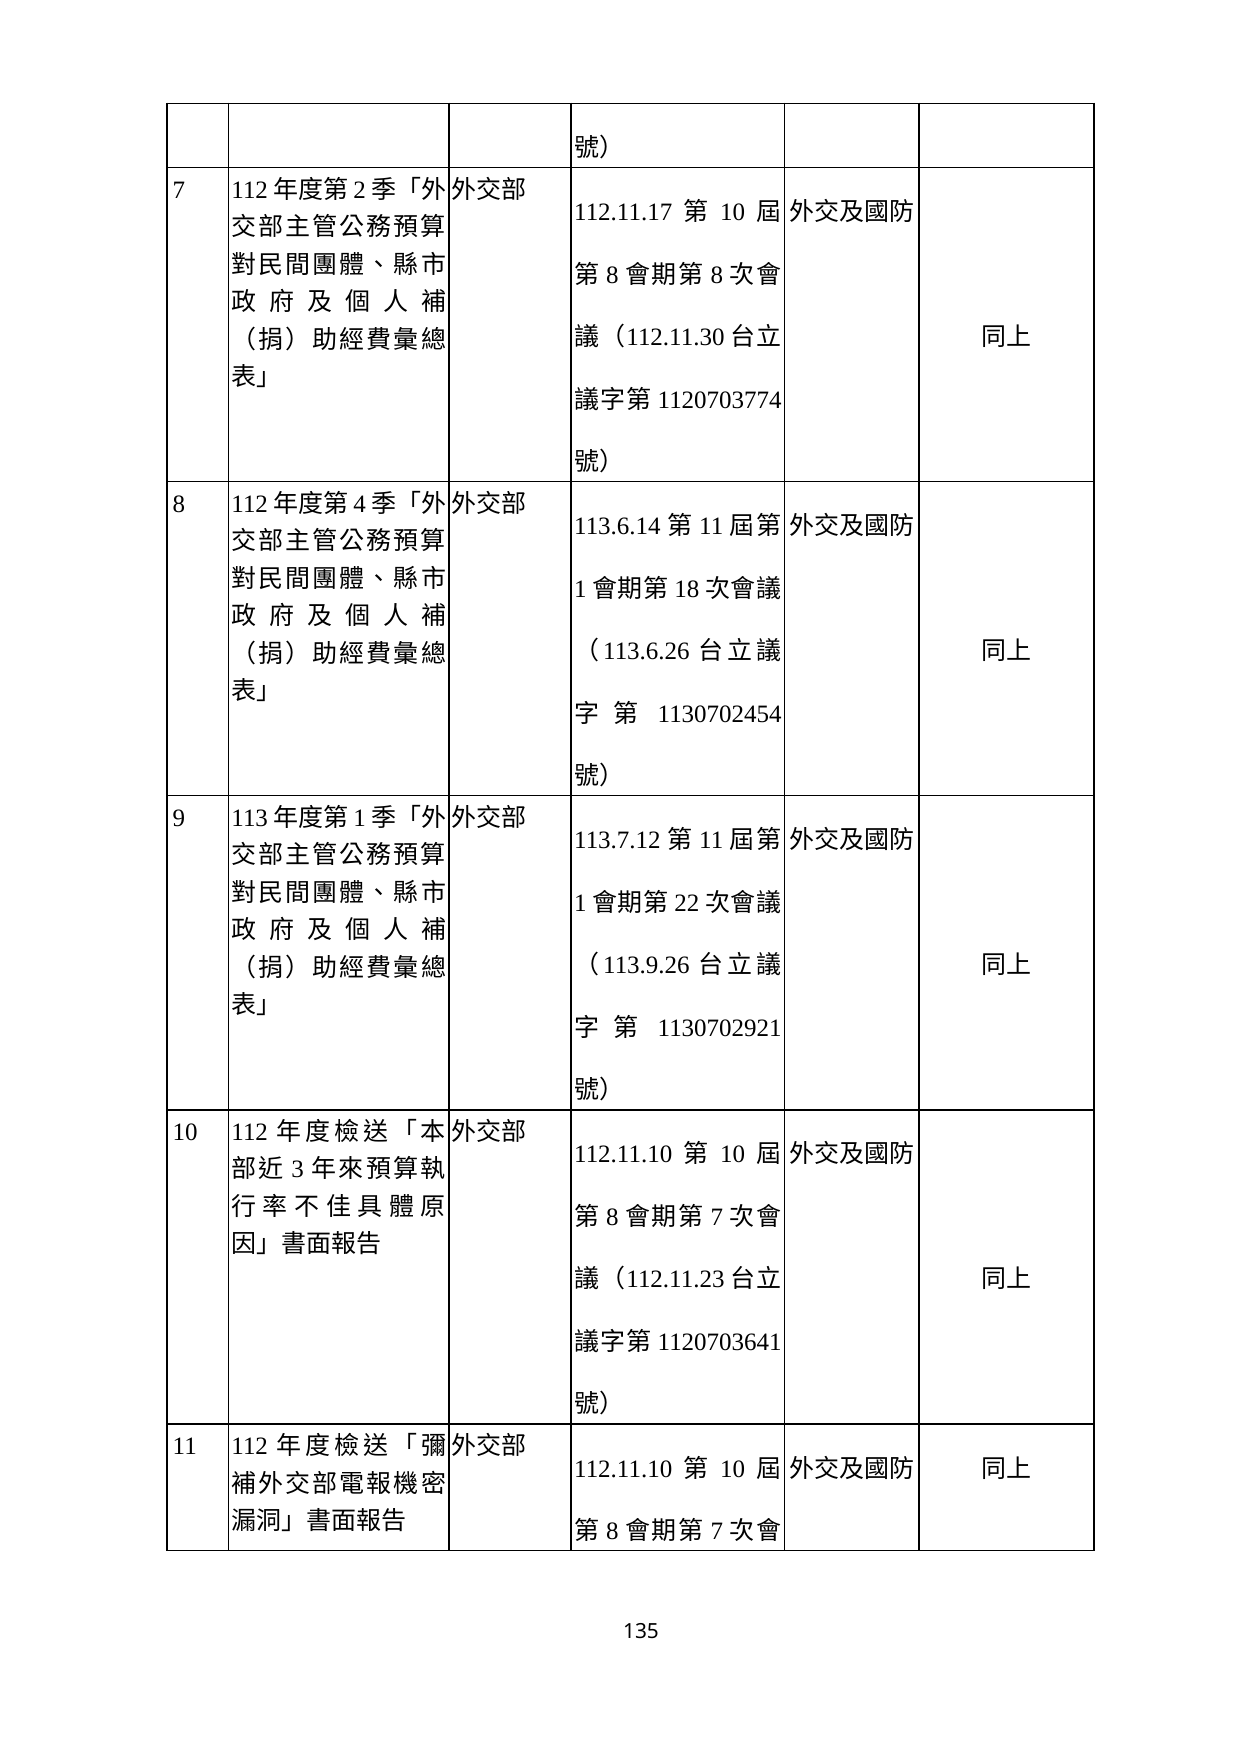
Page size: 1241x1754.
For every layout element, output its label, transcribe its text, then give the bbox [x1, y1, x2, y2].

table_cell 112.11.17第10屆第8會期第8次會議（112.11.30台立議字第1120703774號） [572, 168, 784, 481]
table_cell [168, 1425, 228, 1549]
table_cell 112.11.10第10屆第8會期第7次會 [572, 1425, 784, 1549]
table_cell 113.7.12第11屆第1會期第22次會議（113.9.26台立議字第1130702921號） [572, 796, 784, 1109]
table_cell 外交部 [450, 796, 570, 1109]
table_cell 外交及國防 [785, 1111, 918, 1423]
table_cell 號） [572, 104, 784, 167]
table_cell [229, 104, 448, 167]
table_cell 外交及國防 [785, 796, 918, 1109]
table_cell 112.11.10第10屆第8會期第7次會議（112.11.23台立議字第1120703641號） [572, 1111, 784, 1423]
table_cell 112年度第2季「外交部主管公務預算對民間團體、縣市政府及個人補（捐）助經費彙總表」 [229, 168, 448, 481]
table_cell [168, 168, 228, 481]
table_cell 外交部 [450, 482, 570, 795]
table_cell 外交及國防 [785, 482, 918, 795]
table_cell 外交部 [450, 168, 570, 481]
table_cell 112年度檢送「本部近3年來預算執行率不佳具體原因」書面報告 [229, 1111, 448, 1423]
table_cell 外交部 [450, 1111, 570, 1423]
table_cell 外交及國防 [785, 168, 918, 481]
table_cell [450, 104, 570, 167]
table_cell 同上 [920, 1425, 1093, 1549]
table_cell 同上 [920, 1111, 1093, 1423]
table_cell [785, 104, 918, 167]
table_cell 113年度第1季「外交部主管公務預算對民間團體、縣市政府及個人補（捐）助經費彙總表」 [229, 796, 448, 1109]
table_cell 外交部 [450, 1425, 570, 1549]
table_cell [168, 796, 228, 1109]
table_cell [168, 482, 228, 795]
table_cell 113.6.14第11屆第1會期第18次會議（113.6.26台立議字第1130702454號） [572, 482, 784, 795]
table_cell 同上 [920, 796, 1093, 1109]
table_cell [920, 104, 1093, 167]
table_cell 112年度第4季「外交部主管公務預算對民間團體、縣市政府及個人補（捐）助經費彙總表」 [229, 482, 448, 795]
table_cell [168, 104, 228, 167]
table_cell 同上 [920, 168, 1093, 481]
table_cell 外交及國防 [785, 1425, 918, 1549]
table_cell [168, 1111, 228, 1423]
table_cell 同上 [920, 482, 1093, 795]
table_cell 112年度檢送「彌補外交部電報機密漏洞」書面報告 [229, 1425, 448, 1549]
